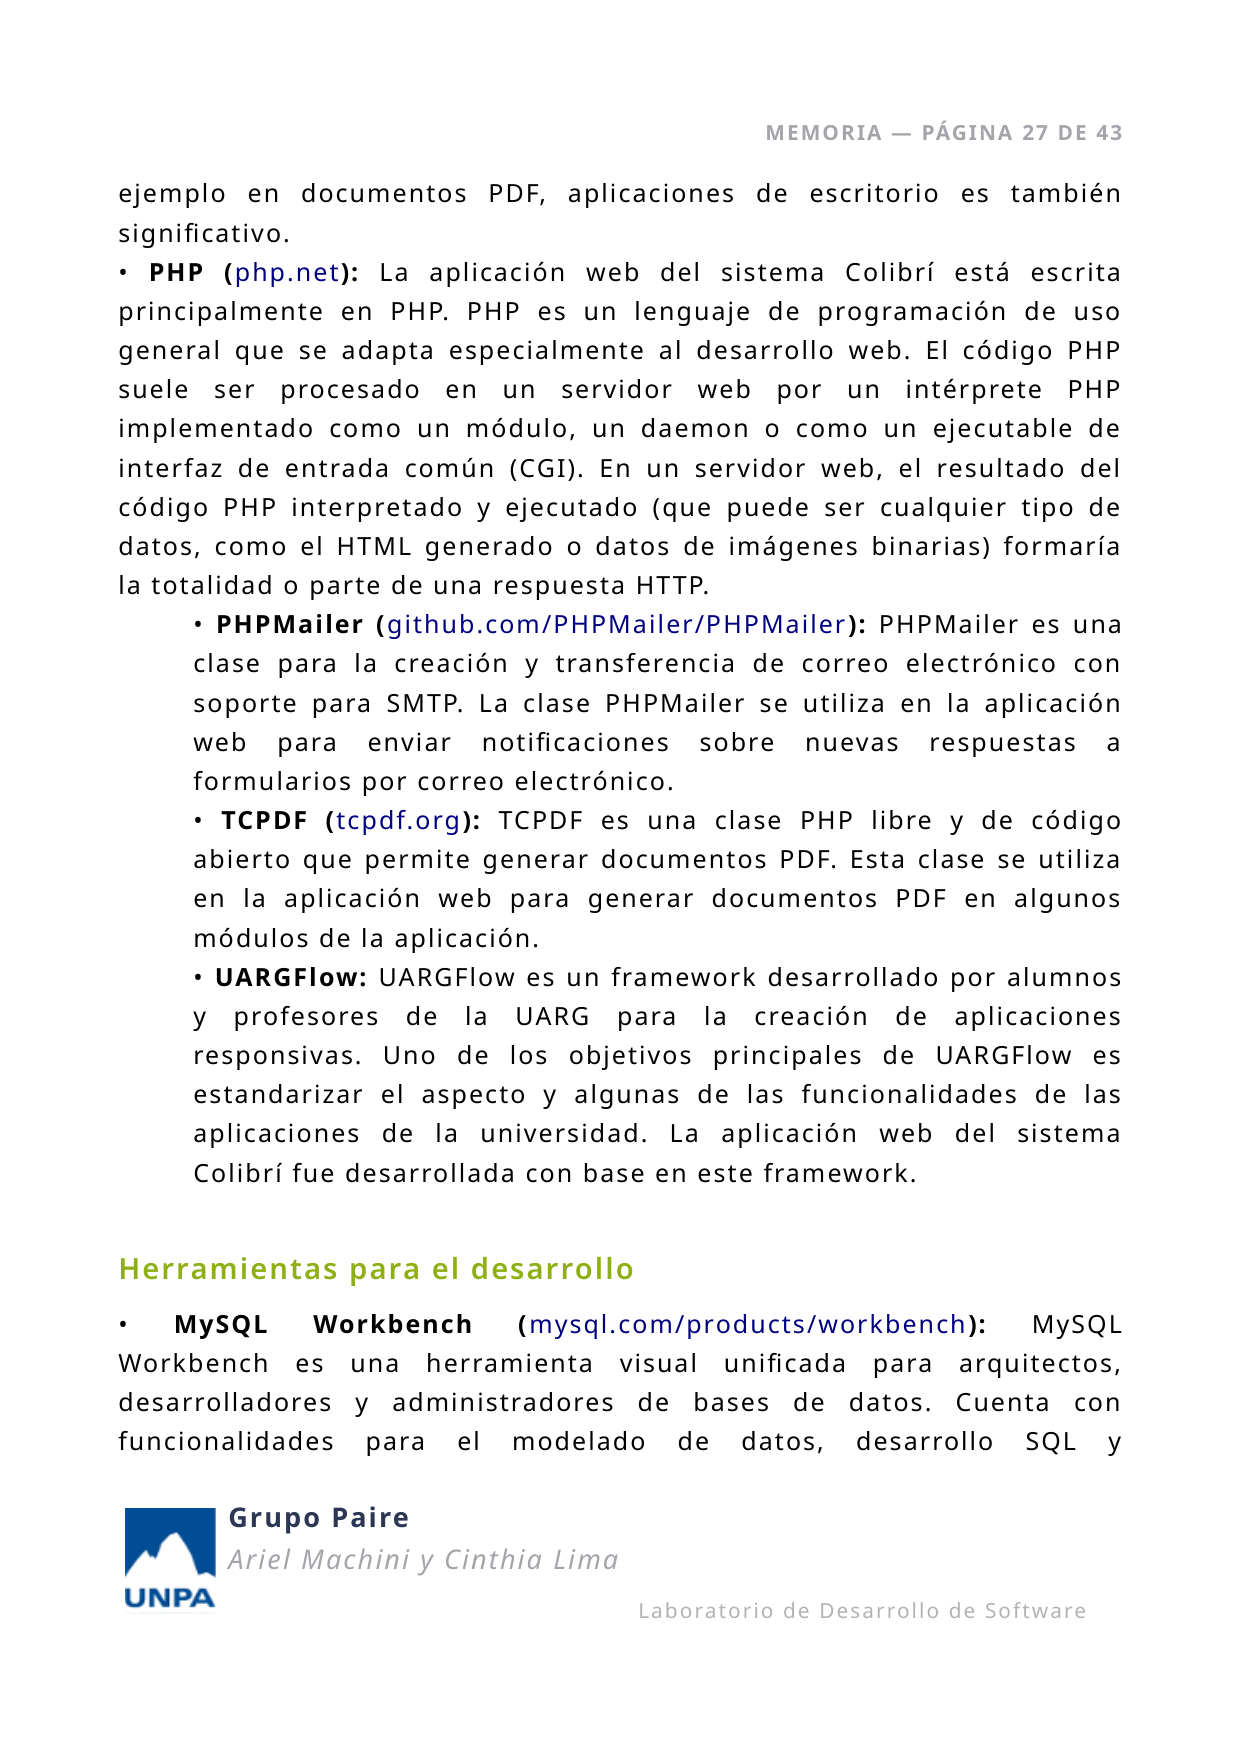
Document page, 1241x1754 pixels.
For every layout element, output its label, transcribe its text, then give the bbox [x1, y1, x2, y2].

text ejemplo en documentos PDF, aplicaciones de escritorio es también significativo. [118, 176, 1122, 249]
text • MySQL Workbench (mysql.com/products/workbench): MySQL Workbench es una herramienta visual unificada para arquitectos, desarrolladores y administradores de bases de datos. Cuenta con funcionalidades para el modelado de datos, desarrollo SQL y [118, 1306, 1122, 1458]
subtitle Herramientas para el desarrollo [118, 1248, 1122, 1288]
text • UARGFlow: UARGFlow es un framework desarrollado por alumnos y profesores de la UARG para la creación de aplicaciones responsivas. Uno de los objetivos principales de UARGFlow es estandarizar el aspecto y algunas de las funcionalidades de las aplicaciones de la universidad. La aplicación web del sistema Colibrí fue desarrollada con base en este framework. [193, 959, 1122, 1189]
picture [125, 1508, 216, 1614]
text • TCPDF (tcpdf.org): TCPDF es una clase PHP libre y de código abierto que permite generar documentos PDF. Esta clase se utiliza en la aplicación web para generar documentos PDF en algunos módulos de la aplicación. [193, 803, 1122, 954]
text • PHP (php.net): La aplicación web del sistema Colibrí está escrita principalmente en PHP. PHP es un lenguaje de programación de uso general que se adapta especialmente al desarrollo web. El código PHP suele ser procesado en un servidor web por un intérprete PHP implementado como un módulo, un daemon o como un ejecutable de interfaz de entrada común (CGI). En un servidor web, el resultado del código PHP interpretado y ejecutado (que puede ser cualquier tipo de datos, como el HTML generado o datos de imágenes binarias) formaría la totalidad o parte de una respuesta HTTP. [118, 254, 1122, 602]
text • PHPMailer (github.com/PHPMailer/PHPMailer): PHPMailer es una clase para la creación y transferencia de correo electrónico con soporte para SMTP. La clase PHPMailer se utiliza en la aplicación web para enviar notificaciones sobre nuevas respuestas a formularios por correo electrónico. [193, 607, 1122, 798]
